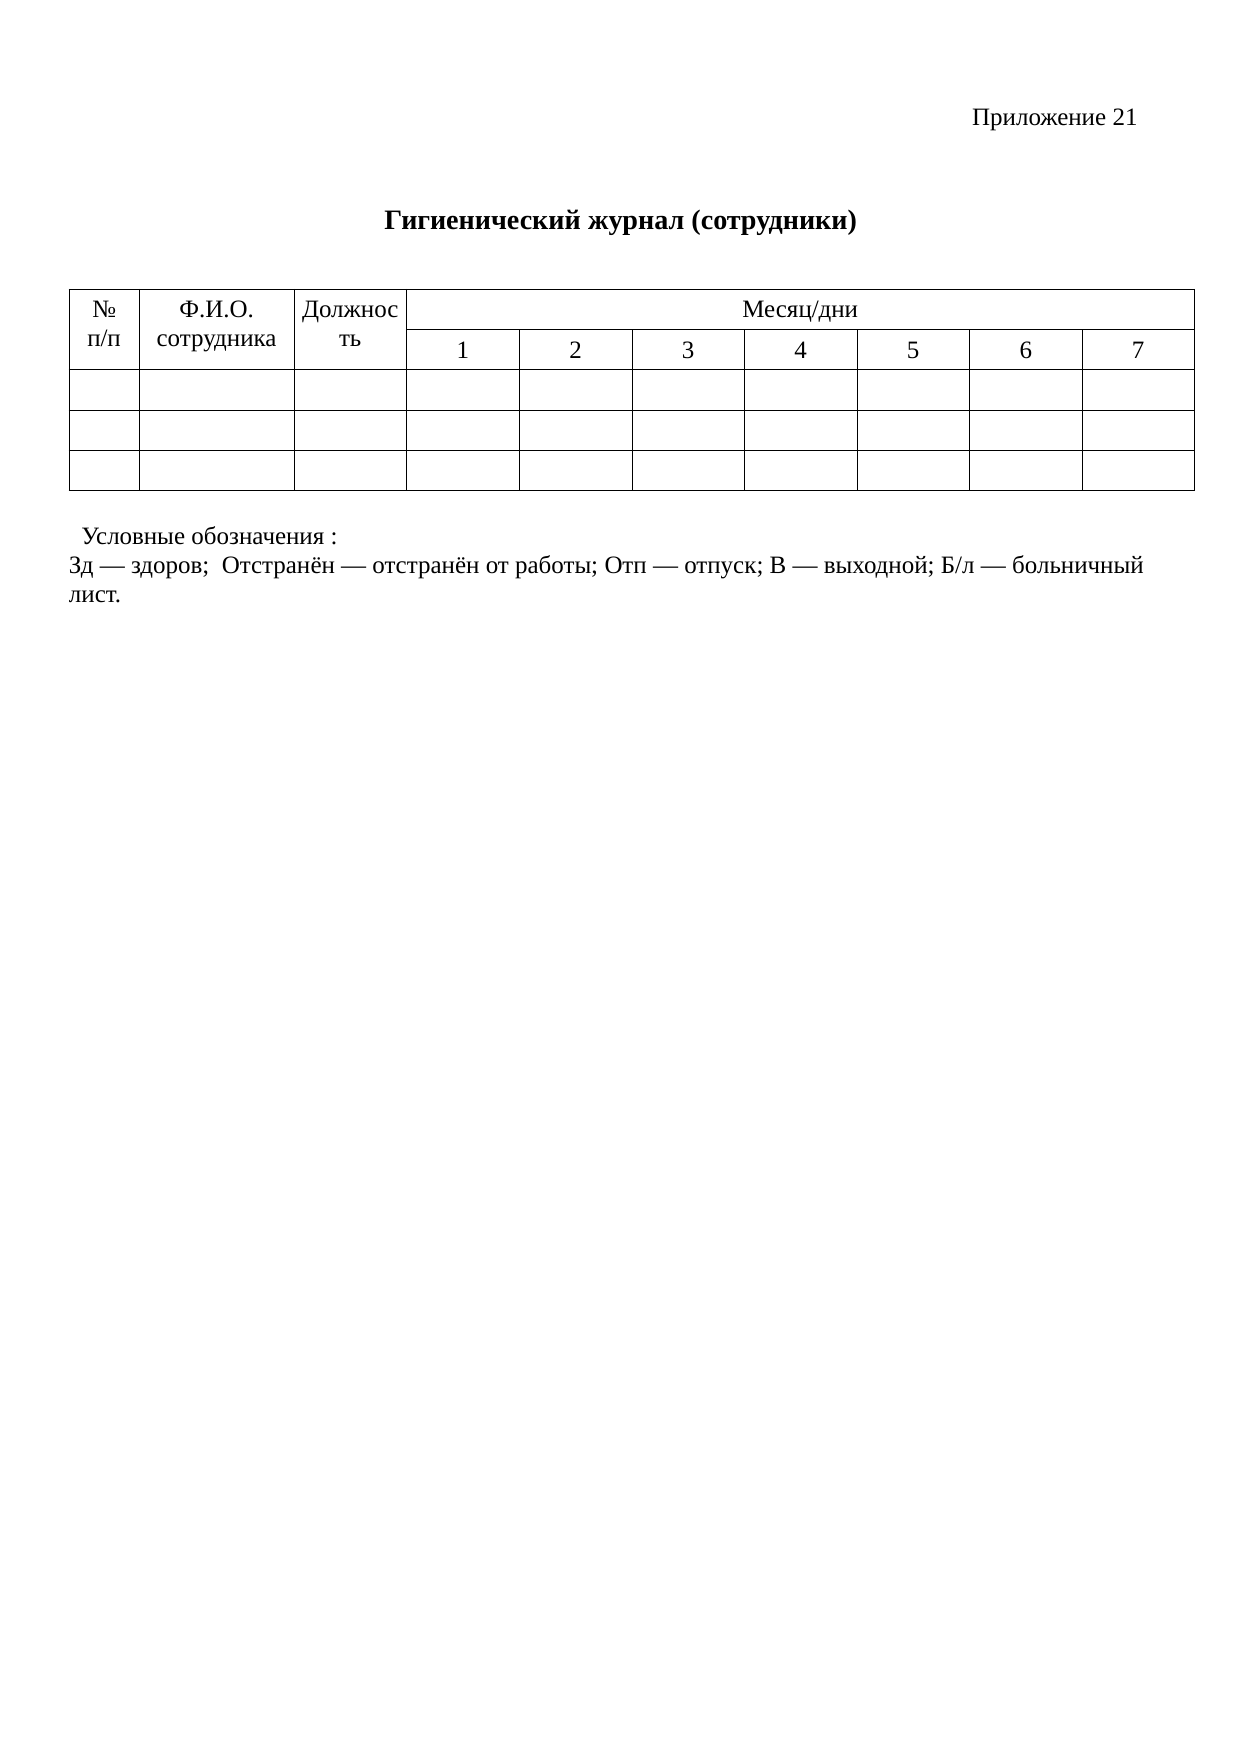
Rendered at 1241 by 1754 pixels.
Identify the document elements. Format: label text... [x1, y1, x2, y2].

table_cell 5 [858, 330, 969, 369]
table_cell 7 [1083, 330, 1194, 369]
table_cell [858, 411, 969, 450]
table_cell [407, 451, 519, 490]
table_cell [70, 451, 139, 490]
table_cell [295, 411, 406, 450]
table_cell [1083, 451, 1194, 490]
table_cell 2 [520, 330, 632, 369]
table_cell [1083, 370, 1194, 410]
table_cell [633, 370, 744, 410]
table_header Ф.И.О. сотрудника [140, 290, 294, 369]
table_cell [520, 451, 632, 490]
table_cell 6 [970, 330, 1082, 369]
table_cell [633, 451, 744, 490]
table_cell 1 [407, 330, 519, 369]
table_cell [520, 411, 632, 450]
table_cell [858, 370, 969, 410]
subtitle Гигиенический журнал (сотрудники) [117, 203, 1124, 236]
table_cell [70, 370, 139, 410]
table_cell [745, 451, 857, 490]
table_cell [140, 411, 294, 450]
table_cell 4 [745, 330, 857, 369]
table_cell [520, 370, 632, 410]
text Зд — здоров; Отстранён — отстранён от работы; Отп — отпуск; В — выходной; Б/л — больничный лист. [69, 551, 1194, 608]
table_cell [295, 451, 406, 490]
table_cell [140, 370, 294, 410]
table_cell [295, 370, 406, 410]
table_cell [970, 411, 1082, 450]
table_cell [745, 370, 857, 410]
table_cell [858, 451, 969, 490]
table_cell 3 [633, 330, 744, 369]
table_cell [70, 411, 139, 450]
text Приложение 21 [69, 102, 1137, 131]
table_header Месяц/дни [407, 290, 1194, 329]
table_cell [633, 411, 744, 450]
table_cell [970, 370, 1082, 410]
table_cell [407, 411, 519, 450]
table_cell [407, 370, 519, 410]
table_cell [970, 451, 1082, 490]
table_cell [140, 451, 294, 490]
table_header № п/п [70, 290, 139, 369]
text Условные обозначения : [69, 521, 1194, 550]
table_header Должность [295, 290, 406, 369]
table_cell [745, 411, 857, 450]
table_cell [1083, 411, 1194, 450]
